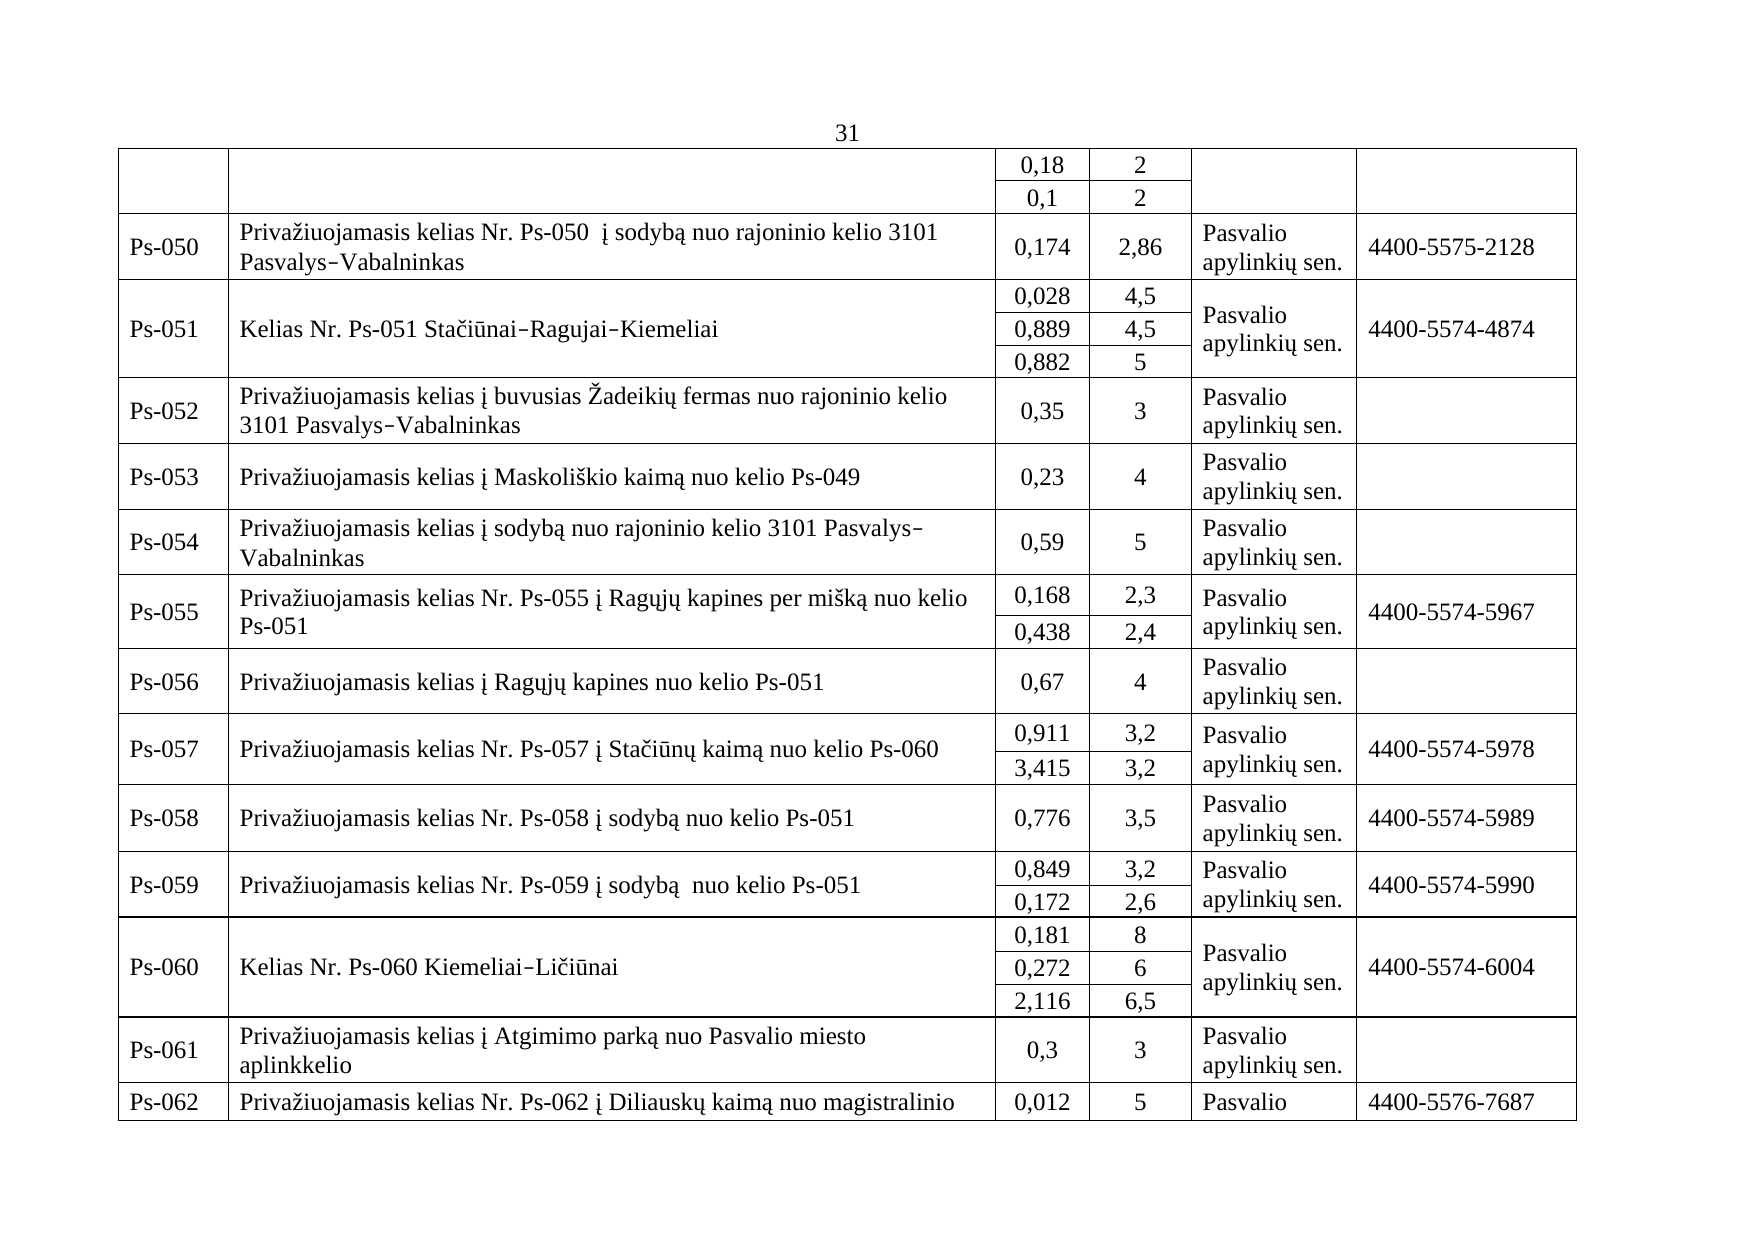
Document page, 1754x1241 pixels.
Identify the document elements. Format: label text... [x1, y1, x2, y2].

table_cell 3,2 [1090, 852, 1191, 885]
table_cell 3,5 [1090, 785, 1191, 851]
table_cell Pasvalio apylinkių sen. [1192, 852, 1356, 916]
table_cell 0,882 [996, 346, 1089, 377]
table_cell Privažiuojamasis kelias į sodybą nuo rajoninio kelio 3101 Pasvalys–Vabalninkas [229, 510, 995, 574]
table_cell Pasvalio apylinkių sen. [1192, 575, 1356, 648]
table_cell 2 [1090, 181, 1191, 213]
table_cell Pasvalio apylinkių sen. [1192, 918, 1356, 1016]
table_cell 3 [1090, 378, 1191, 443]
table_cell 4,5 [1090, 280, 1191, 312]
table_cell 4400-5574-5978 [1357, 714, 1576, 783]
table_cell Ps-053 [119, 444, 228, 508]
table_cell Privažiuojamasis kelias Nr. Ps-057 į Stačiūnų kaimą nuo kelio Ps-060 [229, 714, 995, 783]
table_cell 0,23 [996, 444, 1089, 508]
table_cell [1192, 149, 1356, 213]
table_cell Privažiuojamasis kelias Nr. Ps-050 į sodybą nuo rajoninio kelio 3101 Pasvalys–Vabalninkas [229, 214, 995, 279]
table_cell Privažiuojamasis kelias į Atgimimo parką nuo Pasvalio miesto aplinkkelio [229, 1018, 995, 1082]
table_cell 4400-5574-5989 [1357, 785, 1576, 851]
table_cell Ps-060 [119, 918, 228, 1016]
table_cell 4400-5574-5967 [1357, 575, 1576, 648]
table_cell Ps-061 [119, 1018, 228, 1082]
table_cell Ps-055 [119, 575, 228, 648]
table_cell Privažiuojamasis kelias Nr. Ps-059 į sodybą nuo kelio Ps-051 [229, 852, 995, 916]
table_cell Pasvalio apylinkių sen. [1192, 444, 1356, 508]
table_cell 0,35 [996, 378, 1089, 443]
table_cell 0,438 [996, 616, 1089, 648]
table_cell 3 [1090, 1018, 1191, 1082]
table_cell Pasvalio apylinkių sen. [1192, 510, 1356, 574]
table_cell 0,3 [996, 1018, 1089, 1082]
table_cell 5 [1090, 346, 1191, 377]
table_cell Ps-058 [119, 785, 228, 851]
table_cell Pasvalio apylinkių sen. [1192, 214, 1356, 279]
table_cell 2,4 [1090, 616, 1191, 648]
table_cell Ps-050 [119, 214, 228, 279]
table_cell Ps-062 [119, 1083, 228, 1119]
table_cell 0,012 [996, 1083, 1089, 1119]
table_cell 0,028 [996, 280, 1089, 312]
table_cell 6 [1090, 952, 1191, 983]
table_cell 5 [1090, 1083, 1191, 1119]
table_cell 0,181 [996, 918, 1089, 951]
table_cell 0,174 [996, 214, 1089, 279]
table_cell 0,168 [996, 575, 1089, 615]
table_cell 0,272 [996, 952, 1089, 983]
table_cell 0,911 [996, 714, 1089, 751]
table_cell Ps-052 [119, 378, 228, 443]
table_cell 0,67 [996, 649, 1089, 713]
table_cell Ps-059 [119, 852, 228, 916]
table_cell Privažiuojamasis kelias Nr. Ps-058 į sodybą nuo kelio Ps-051 [229, 785, 995, 851]
table_cell Ps-057 [119, 714, 228, 783]
table_cell Ps-056 [119, 649, 228, 713]
table_cell 3,2 [1090, 752, 1191, 783]
table_cell Pasvalio apylinkių sen. [1192, 714, 1356, 783]
table_cell 4400-5576-7687 [1357, 1083, 1576, 1119]
table_cell 4 [1090, 444, 1191, 508]
table_cell 0,849 [996, 852, 1089, 885]
table_cell [1357, 378, 1576, 443]
table_cell Privažiuojamasis kelias į Maskoliškio kaimą nuo kelio Ps-049 [229, 444, 995, 508]
table_cell 8 [1090, 918, 1191, 951]
table_cell Privažiuojamasis kelias į Ragųjų kapines nuo kelio Ps-051 [229, 649, 995, 713]
table_cell Privažiuojamasis kelias Nr. Ps-055 į Ragųjų kapines per mišką nuo kelio Ps-051 [229, 575, 995, 648]
table_cell Pasvalio apylinkių sen. [1192, 280, 1356, 377]
table_cell [1357, 1018, 1576, 1082]
table_cell 0,18 [996, 149, 1089, 180]
table_cell 6,5 [1090, 985, 1191, 1016]
table_cell Pasvalio [1192, 1083, 1356, 1119]
table_cell 2 [1090, 149, 1191, 180]
table_cell 4400-5575-2128 [1357, 214, 1576, 279]
table_cell Ps-051 [119, 280, 228, 377]
table_cell 0,889 [996, 313, 1089, 344]
table_cell 3,415 [996, 752, 1089, 783]
table_cell Privažiuojamasis kelias Nr. Ps-062 į Diliauskų kaimą nuo magistralinio [229, 1083, 995, 1119]
table_cell Kelias Nr. Ps-051 Stačiūnai–Ragujai–Kiemeliai [229, 280, 995, 377]
table_cell 4400-5574-5990 [1357, 852, 1576, 916]
table_cell 4400-5574-6004 [1357, 918, 1576, 1016]
table_cell [229, 149, 995, 213]
table_cell 4,5 [1090, 313, 1191, 344]
table_cell [119, 149, 228, 213]
table_cell [1357, 149, 1576, 213]
table_cell Pasvalio apylinkių sen. [1192, 378, 1356, 443]
table_cell 3,2 [1090, 714, 1191, 751]
table_cell Privažiuojamasis kelias į buvusias Žadeikių fermas nuo rajoninio kelio 3101 Pasvalys–Vabalninkas [229, 378, 995, 443]
table_cell Pasvalio apylinkių sen. [1192, 785, 1356, 851]
table_cell 4 [1090, 649, 1191, 713]
table_cell 0,172 [996, 886, 1089, 916]
table_cell 2,3 [1090, 575, 1191, 615]
table_cell 0,1 [996, 181, 1089, 213]
table_cell Kelias Nr. Ps-060 Kiemeliai–Ličiūnai [229, 918, 995, 1016]
table_cell Ps-054 [119, 510, 228, 574]
table_cell 2,6 [1090, 886, 1191, 916]
table_cell 4400-5574-4874 [1357, 280, 1576, 377]
table_cell [1357, 649, 1576, 713]
table_cell 2,116 [996, 985, 1089, 1016]
table_cell 2,86 [1090, 214, 1191, 279]
table_cell 0,776 [996, 785, 1089, 851]
table_cell 0,59 [996, 510, 1089, 574]
table_cell [1357, 444, 1576, 508]
table_cell Pasvalio apylinkių sen. [1192, 1018, 1356, 1082]
table_cell 5 [1090, 510, 1191, 574]
table_cell [1357, 510, 1576, 574]
table_cell Pasvalio apylinkių sen. [1192, 649, 1356, 713]
